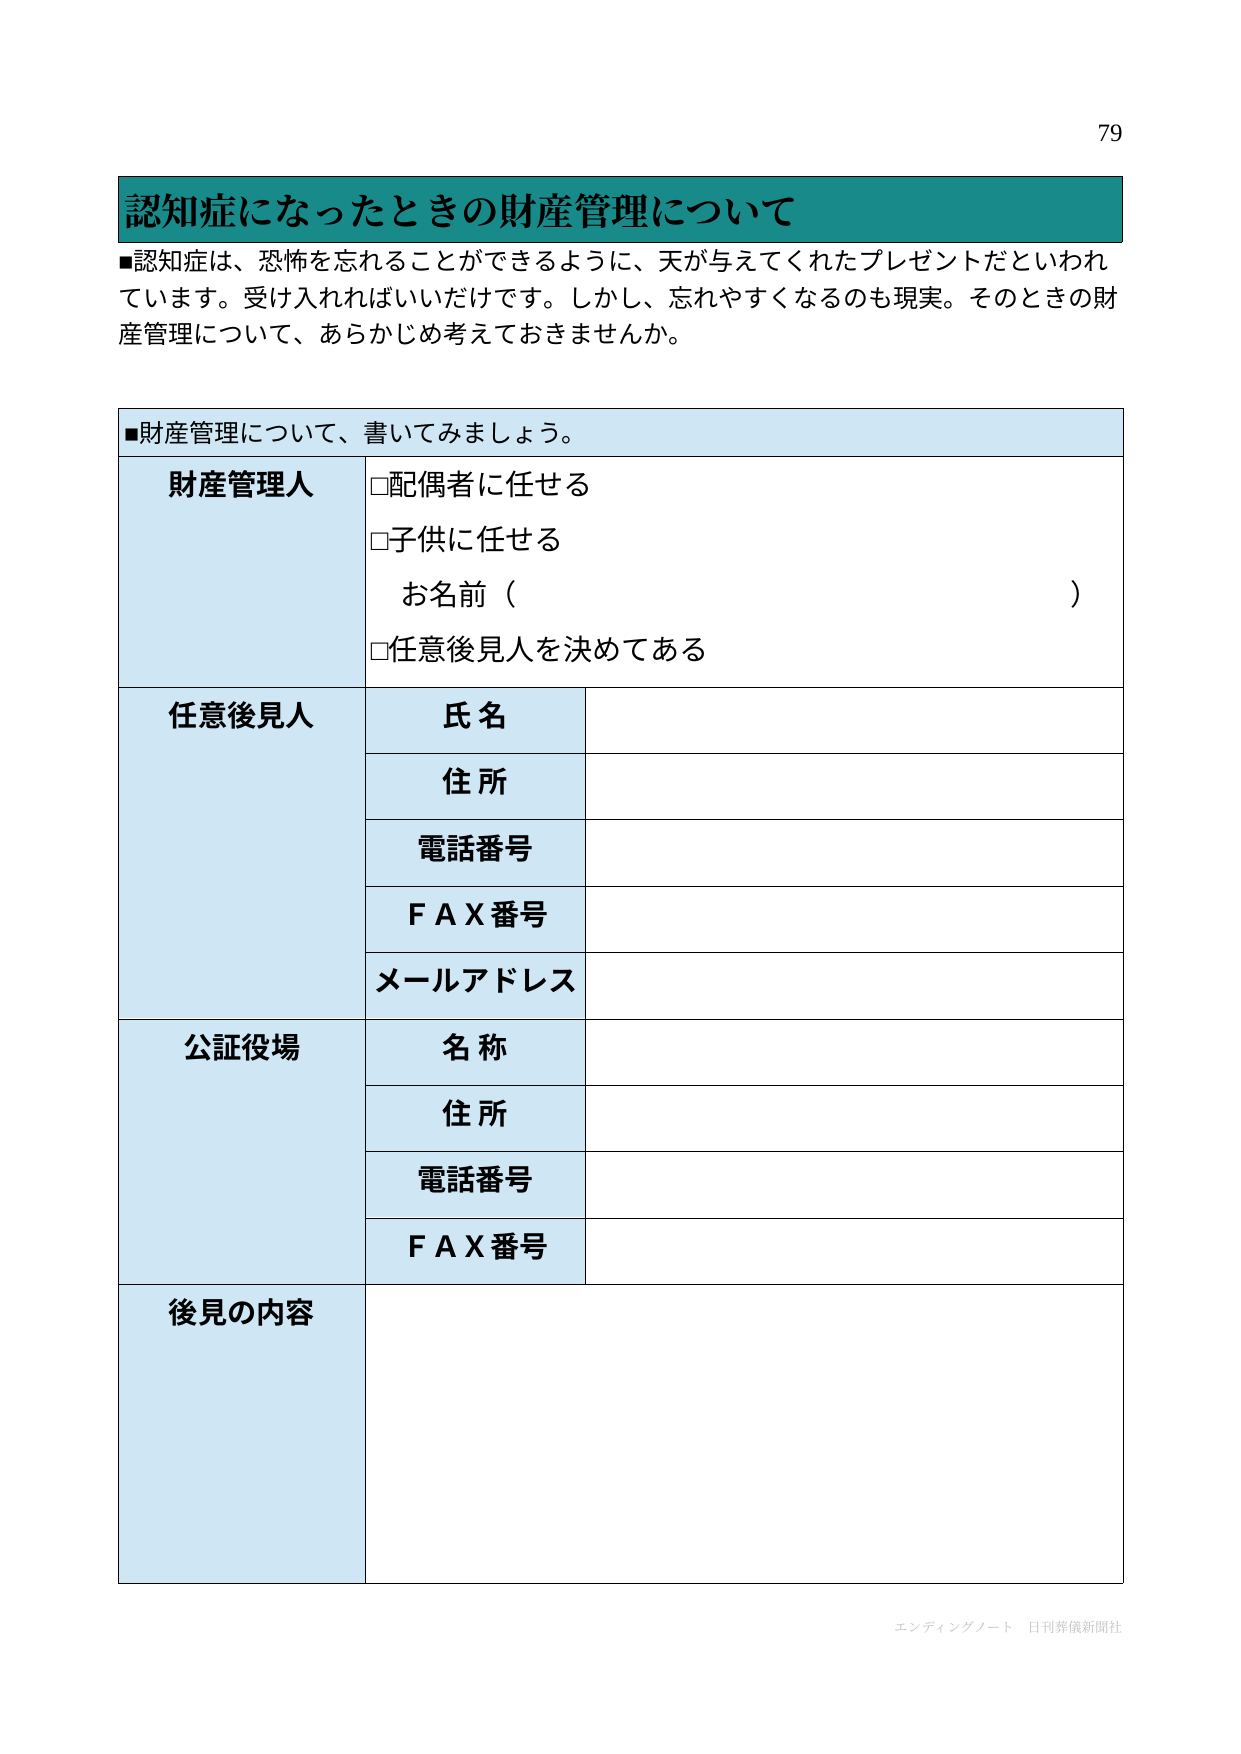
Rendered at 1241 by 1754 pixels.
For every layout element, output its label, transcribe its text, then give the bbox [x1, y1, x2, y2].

table_cell メールアドレス [366, 953, 585, 1018]
table_cell 後見の内容 [119, 1285, 365, 1583]
table_cell 氏 名 [366, 688, 585, 753]
table_cell 住 所 [366, 1086, 585, 1151]
table_cell [586, 1219, 1123, 1284]
table_header 認知症になったときの財産管理について [119, 177, 1122, 242]
table_cell [586, 754, 1123, 819]
table_cell 公証役場 [119, 1020, 365, 1284]
table_cell [586, 688, 1123, 753]
table_cell ＦＡＸ番号 [366, 1219, 585, 1284]
table_cell ＦＡＸ番号 [366, 887, 585, 952]
table_cell 任意後見人 [119, 688, 365, 1018]
table_cell [586, 953, 1123, 1018]
table_cell 電話番号 [366, 1152, 585, 1217]
table_cell 名 称 [366, 1020, 585, 1085]
table_cell [586, 1086, 1123, 1151]
table_cell [586, 1152, 1123, 1217]
table_cell [366, 1285, 1123, 1583]
table_cell [586, 1020, 1123, 1085]
text ■認知症は、恐怖を忘れることができるように、天が与えてくれたプレゼントだといわれています。受け入れればいいだけです。しかし、忘れやすくなるのも現実。そのときの財産管理について、あらかじめ考えておきませんか。 [118, 243, 1122, 351]
table_cell 財産管理人 [119, 457, 365, 687]
table_cell □配偶者に任せる □子供に任せる お名前（ ） □任意後見人を決めてある [366, 457, 1123, 687]
table_header ■財産管理について、書いてみましょう。 [119, 409, 1123, 456]
table_cell 電話番号 [366, 820, 585, 886]
table_cell [586, 820, 1123, 886]
table_cell 住 所 [366, 754, 585, 819]
table_cell [586, 887, 1123, 952]
